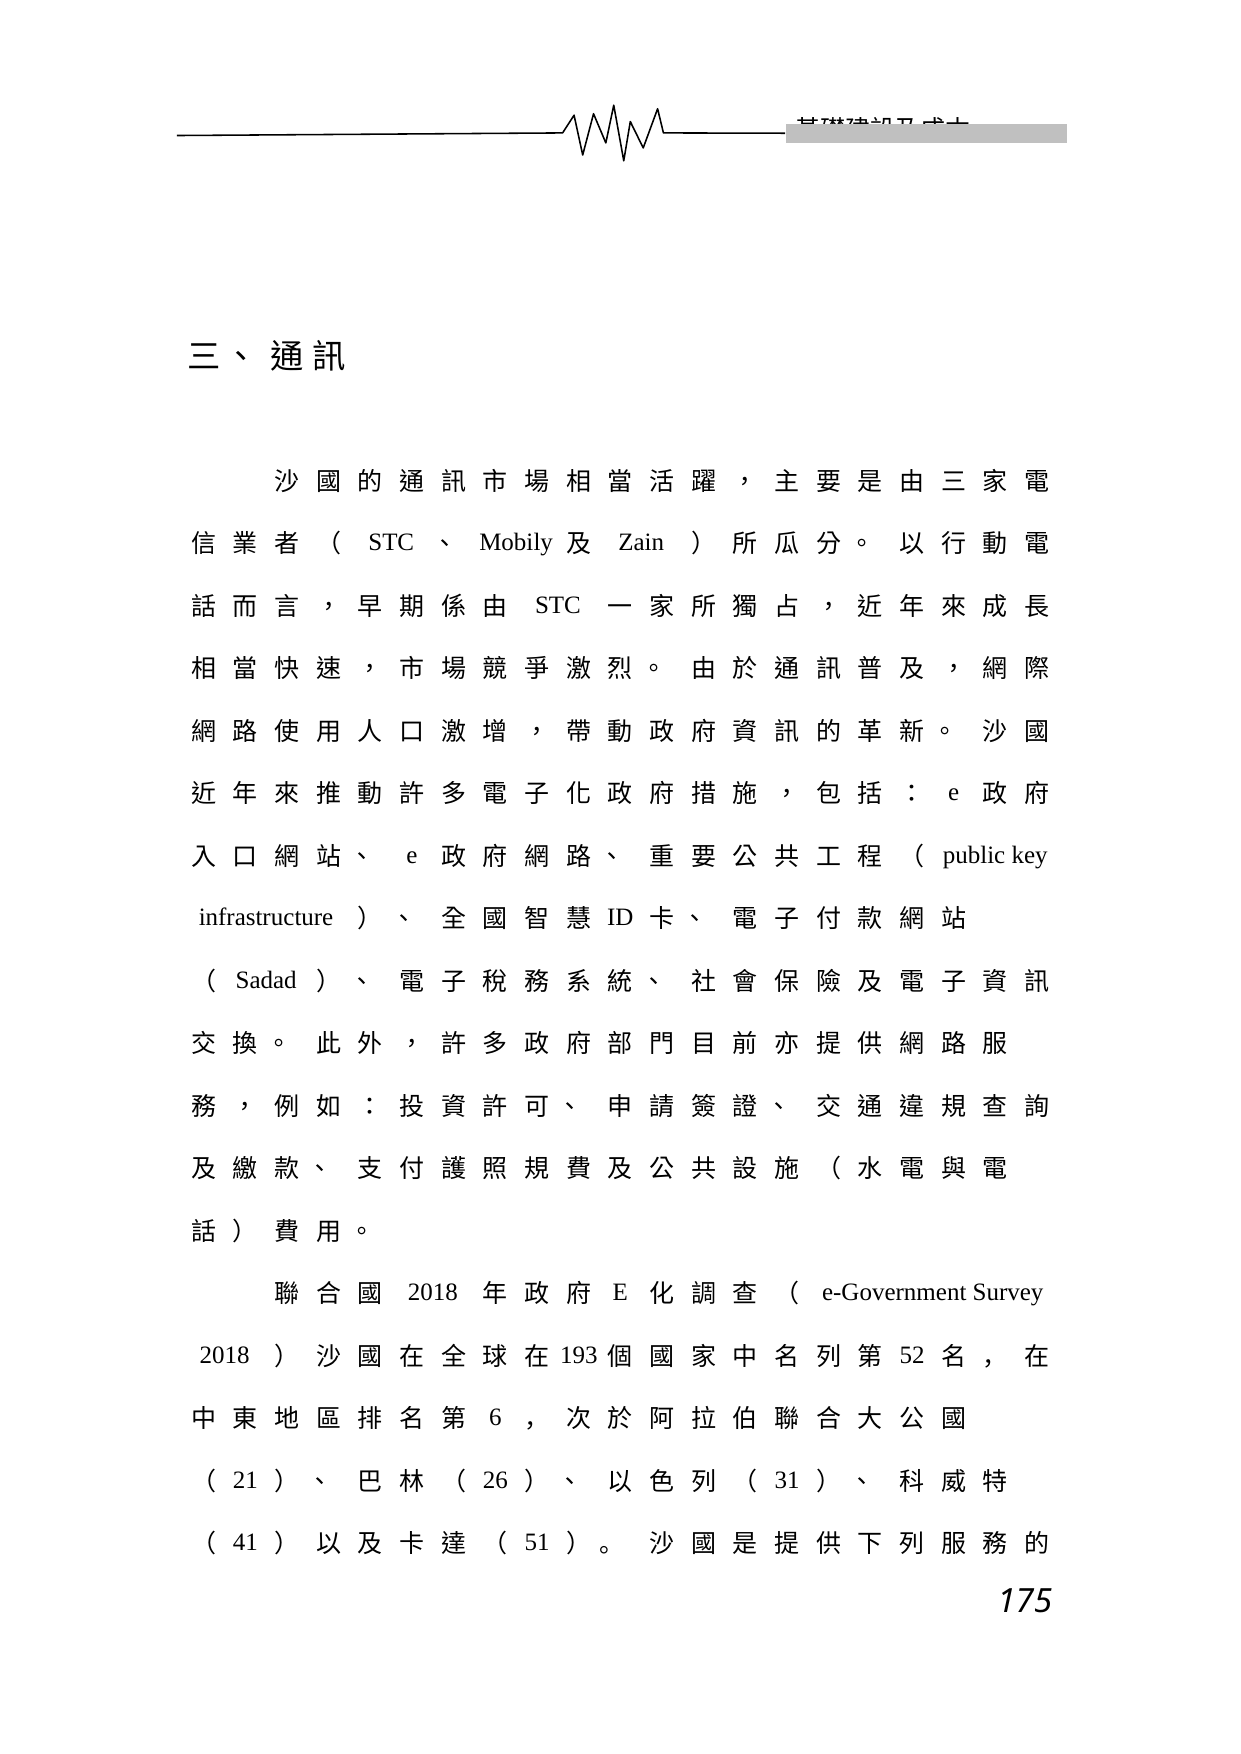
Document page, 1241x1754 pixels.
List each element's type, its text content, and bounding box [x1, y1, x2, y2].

text 聯合國2018年政府E化調查（e-Government Survey 2018）沙國在全球在193個國家中名列第52名，在中東地區排名第6，次於阿拉伯聯合大公國（21）、巴林（26）、以色列（31）、科威特（41）以及卡達（51）。沙國是提供下列服務的 [183, 1250, 1058, 1563]
text 三、通訊 [183, 313, 1058, 375]
text 沙國的通訊市場相當活躍，主要是由三家電信業者（STC、Mobily及Zain）所瓜分。以行動電話而言，早期係由STC一家所獨占，近年來成長相當快速，市場競爭激烈。由於通訊普及，網際網路使用人口激增，帶動政府資訊的革新。沙國近年來推動許多電子化政府措施，包括：e政府入口網站、e政府網路、重要公共工程（public key infrastructure）、全國智慧ID卡、電子付款網站（Sadad）、電子稅務系統、社會保險及電子資訊交換。此外，許多政府部門目前亦提供網路服務，例如：投資許可、申請簽證、交通違規查詢及繳款、支付護照規費及公共設施（水電與電話）費用。 [183, 438, 1058, 1250]
